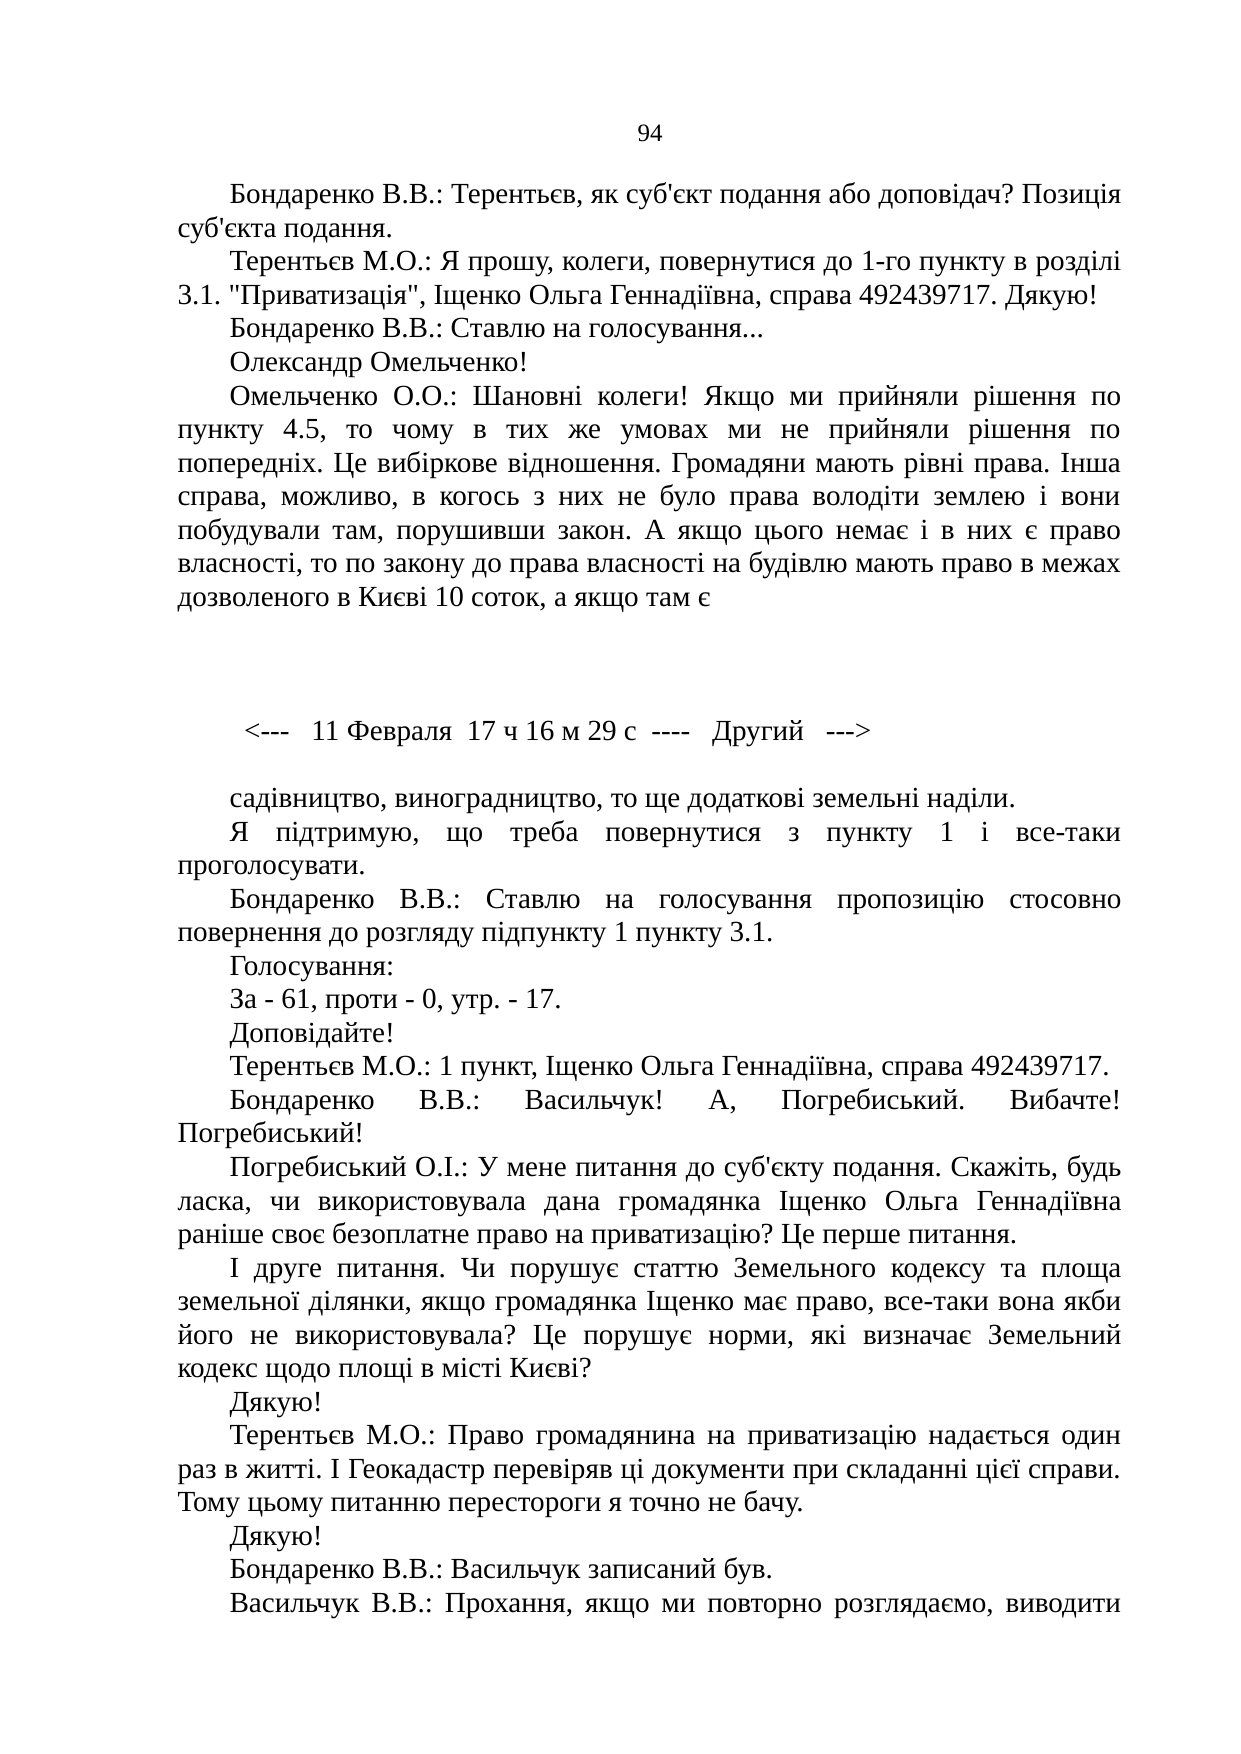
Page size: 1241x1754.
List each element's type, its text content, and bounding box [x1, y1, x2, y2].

text Дякую! [177, 1518, 1122, 1552]
text За - 61, проти - 0, утр. - 17. [177, 981, 1122, 1015]
text садівництво, виноградництво, то ще додаткові земельні наділи. [177, 780, 1122, 814]
text Бондаренко В.В.: Ставлю на голосування... [177, 311, 1122, 344]
text <--- 11 Февраля 17 ч 16 м 29 с ---- Другий ---> [177, 713, 1122, 747]
text Голосування: [177, 948, 1122, 981]
text Погребиський О.І.: У мене питання до суб'єкту подання. Скажіть, будь ласка, чи використовувала дана громадянка Іщенко Ольга Геннадіївна раніше своє безоплатне право на приватизацію? Це перше питання. [177, 1149, 1122, 1250]
text І друге питання. Чи порушує статтю Земельного кодексу та площа земельної ділянки, якщо громадянка Іщенко має право, все-таки вона якби його не використовувала? Це порушує норми, які визначає Земельний кодекс щодо площі в місті Києві? [177, 1250, 1122, 1384]
text Я підтримую, що треба повернутися з пункту 1 і все-таки проголосувати. [177, 814, 1122, 881]
text Доповідайте! [177, 1015, 1122, 1048]
text Терентьєв М.О.: Право громадянина на приватизацію надається один раз в житті. І Геокадастр перевіряв ці документи при складанні цієї справи. Тому цьому питанню перестороги я точно не бачу. [177, 1417, 1122, 1518]
text Терентьєв М.О.: 1 пункт, Іщенко Ольга Геннадіївна, справа 492439717. [177, 1048, 1122, 1082]
text Омельченко О.О.: Шановні колеги! Якщо ми прийняли рішення по пункту 4.5, то чому в тих же умовах ми не прийняли рішення по попередніх. Це вибіркове відношення. Громадяни мають рівні права. Інша справа, можливо, в когось з них не було права володіти землею і вони побудували там, порушивши закон. А якщо цього немає і в них є право власності, то по закону до права власності на будівлю мають право в межах дозволеного в Києві 10 соток, а якщо там є [177, 378, 1122, 612]
text Бондаренко В.В.: Ставлю на голосування пропозицію стосовно повернення до розгляду підпункту 1 пункту 3.1. [177, 881, 1122, 948]
text Васильчук В.В.: Прохання, якщо ми повторно розглядаємо, виводити [177, 1585, 1122, 1619]
text Бондаренко В.В.: Терентьєв, як суб'єкт подання або доповідач? Позиція суб'єкта подання. [177, 176, 1122, 243]
text Бондаренко В.В.: Васильчук записаний був. [177, 1552, 1122, 1585]
text Олександр Омельченко! [177, 344, 1122, 378]
text Терентьєв М.О.: Я прошу, колеги, повернутися до 1-го пункту в розділі 3.1. "Приватизація", Іщенко Ольга Геннадіївна, справа 492439717. Дякую! [177, 243, 1122, 311]
text Бондаренко В.В.: Васильчук! А, Погребиський. Вибачте! Погребиський! [177, 1082, 1122, 1149]
text Дякую! [177, 1384, 1122, 1417]
